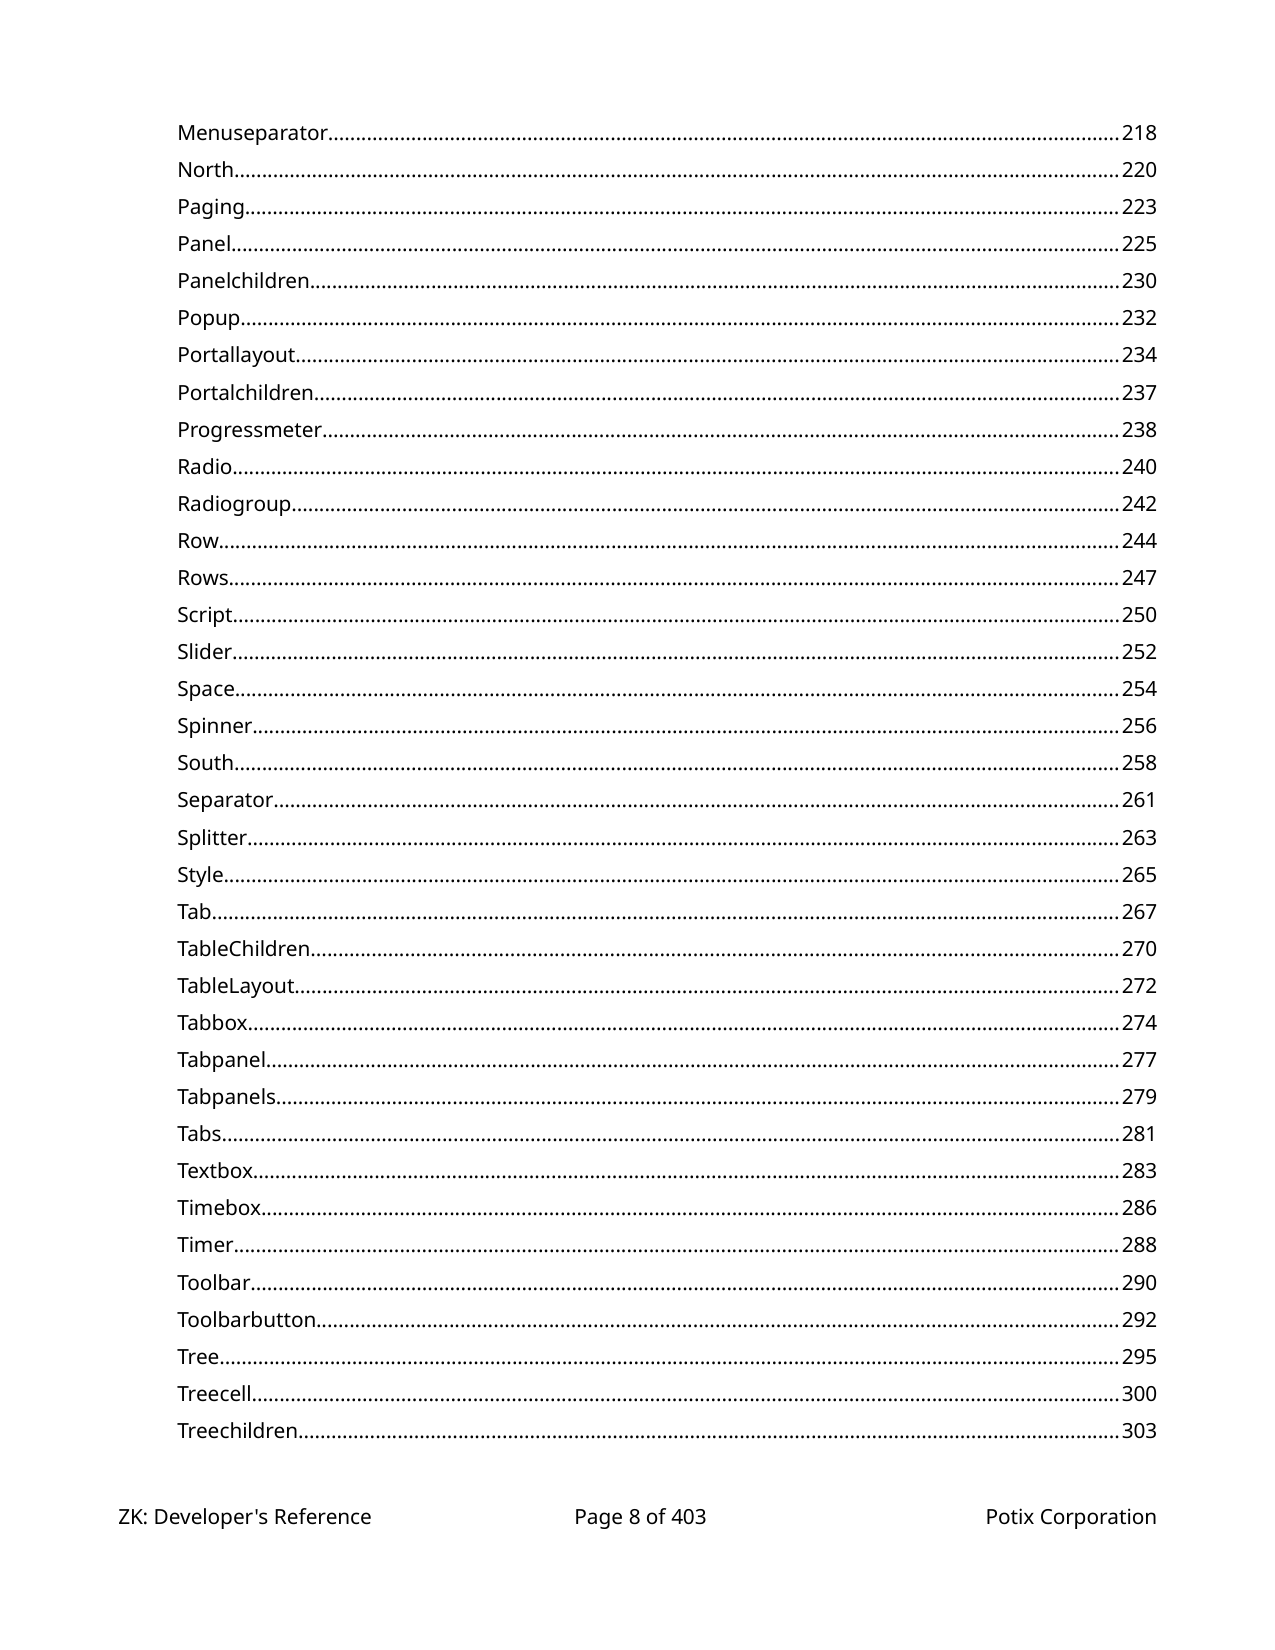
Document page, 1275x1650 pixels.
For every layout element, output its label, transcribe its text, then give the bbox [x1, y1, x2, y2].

text Radiogroup 242 [177, 489, 1157, 517]
text TableChildren 270 [177, 934, 1157, 962]
text Textbox 283 [177, 1156, 1157, 1185]
text TableLayout 272 [177, 971, 1157, 999]
text Splitter 263 [177, 823, 1157, 851]
text Tabpanels 279 [177, 1082, 1157, 1111]
text Tab 267 [177, 897, 1157, 925]
text Tree 295 [177, 1342, 1157, 1370]
text Script 250 [177, 600, 1157, 628]
text Tabpanel 277 [177, 1045, 1157, 1073]
text Portallayout 234 [177, 341, 1157, 369]
text Toolbar 290 [177, 1268, 1157, 1296]
text Treechildren 303 [177, 1416, 1157, 1444]
text Style 265 [177, 860, 1157, 888]
text Row 244 [177, 526, 1157, 554]
text Treecell 300 [177, 1379, 1157, 1407]
text Spinner 256 [177, 711, 1157, 740]
text Portalchildren 237 [177, 378, 1157, 406]
text Panelchildren 230 [177, 266, 1157, 295]
text Panel 225 [177, 229, 1157, 258]
text Separator 261 [177, 786, 1157, 814]
text Radio 240 [177, 452, 1157, 480]
text Tabs 281 [177, 1119, 1157, 1148]
text Tabbox 274 [177, 1008, 1157, 1036]
text Popup 232 [177, 303, 1157, 332]
text Timebox 286 [177, 1193, 1157, 1222]
text Space 254 [177, 674, 1157, 703]
text Progressmeter 238 [177, 415, 1157, 443]
text Toolbarbutton 292 [177, 1305, 1157, 1333]
text South 258 [177, 748, 1157, 777]
text Rows 247 [177, 563, 1157, 591]
text Paging 223 [177, 192, 1157, 221]
text Slider 252 [177, 637, 1157, 666]
text Timer 288 [177, 1231, 1157, 1259]
text North 220 [177, 155, 1157, 183]
text Menuseparator 218 [177, 118, 1157, 146]
